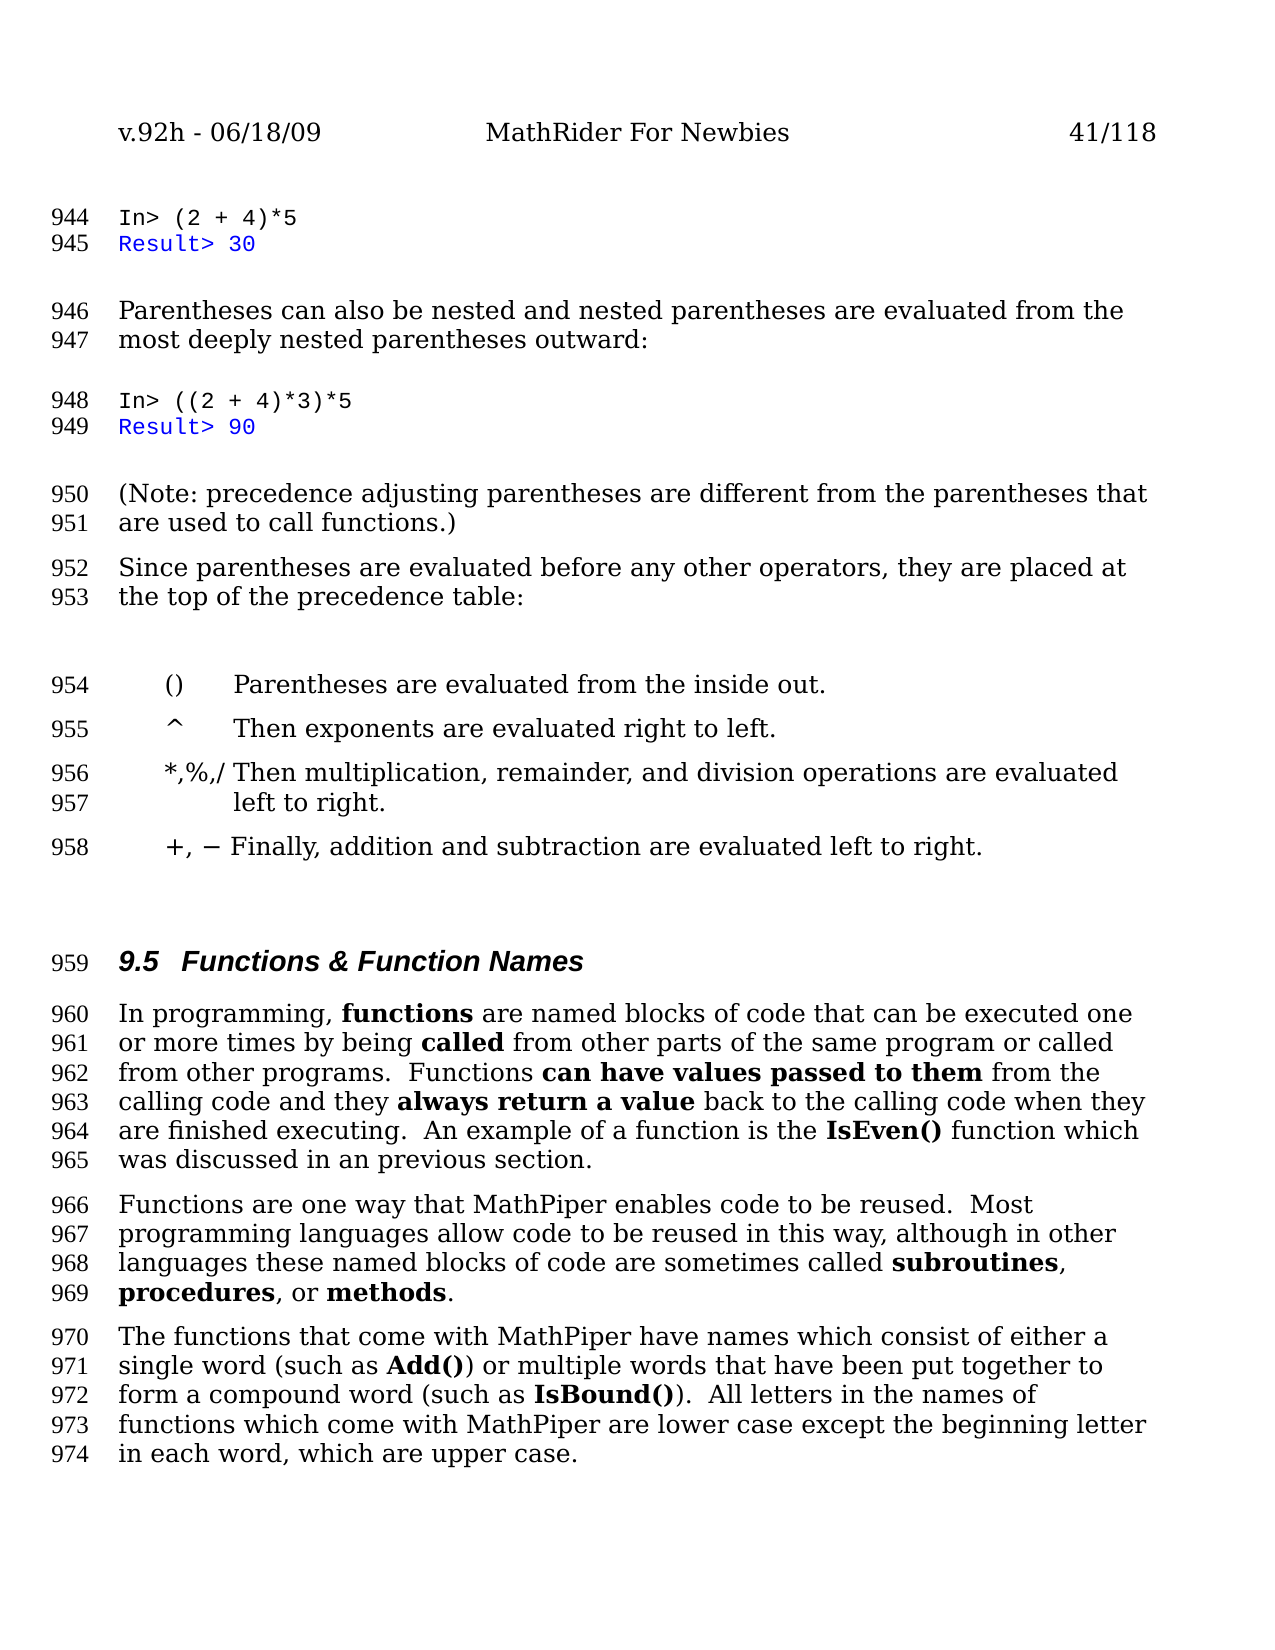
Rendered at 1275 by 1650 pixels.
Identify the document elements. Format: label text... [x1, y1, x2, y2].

text () Parentheses are evaluated from the inside out. [164, 670, 1157, 699]
text Result> 90 [118, 415, 1157, 441]
text In programming, functions are named blocks of code that can be executed one or more times by being called from other parts of the same program or called from other programs. Functions can have values passed to them from the calling code and they always return a value back to the calling code when they are finished executing. An example of a function is the IsEven() function which was discussed in an previous section. [118, 999, 1157, 1175]
text Result> 30 [118, 232, 1157, 258]
text Parentheses can also be nested and nested parentheses are evaluated from the most deeply nested parentheses outward: [118, 296, 1157, 354]
text The functions that come with MathPiper have names which consist of either a single word (such as Add()) or multiple words that have been put together to form a compound word (such as IsBound()). All letters in the names of functions which come with MathPiper are lower case except the beginning letter in each word, which are upper case. [118, 1322, 1157, 1468]
text *,%,/ Then multiplication, remainder, and division operations are evaluated left to right. [164, 759, 1157, 817]
text In> (2 + 4)*5 [118, 206, 1157, 232]
subtitle Functions & Function Names [118, 944, 1157, 978]
text +, − Finally, addition and subtraction are evaluated left to right. [164, 832, 1157, 861]
text Functions are one way that MathPiper enables code to be reused. Most programming languages allow code to be reused in this way, although in other languages these named blocks of code are sometimes called subroutines, procedures, or methods. [118, 1190, 1157, 1307]
text ^ Then exponents are evaluated right to left. [164, 714, 1157, 744]
text In> ((2 + 4)*3)*5 [118, 389, 1157, 415]
text (Note: precedence adjusting parentheses are different from the parentheses that are used to call functions.) [118, 479, 1157, 538]
text Since parentheses are evaluated before any other operators, they are placed at the top of the precedence table: [118, 553, 1157, 611]
